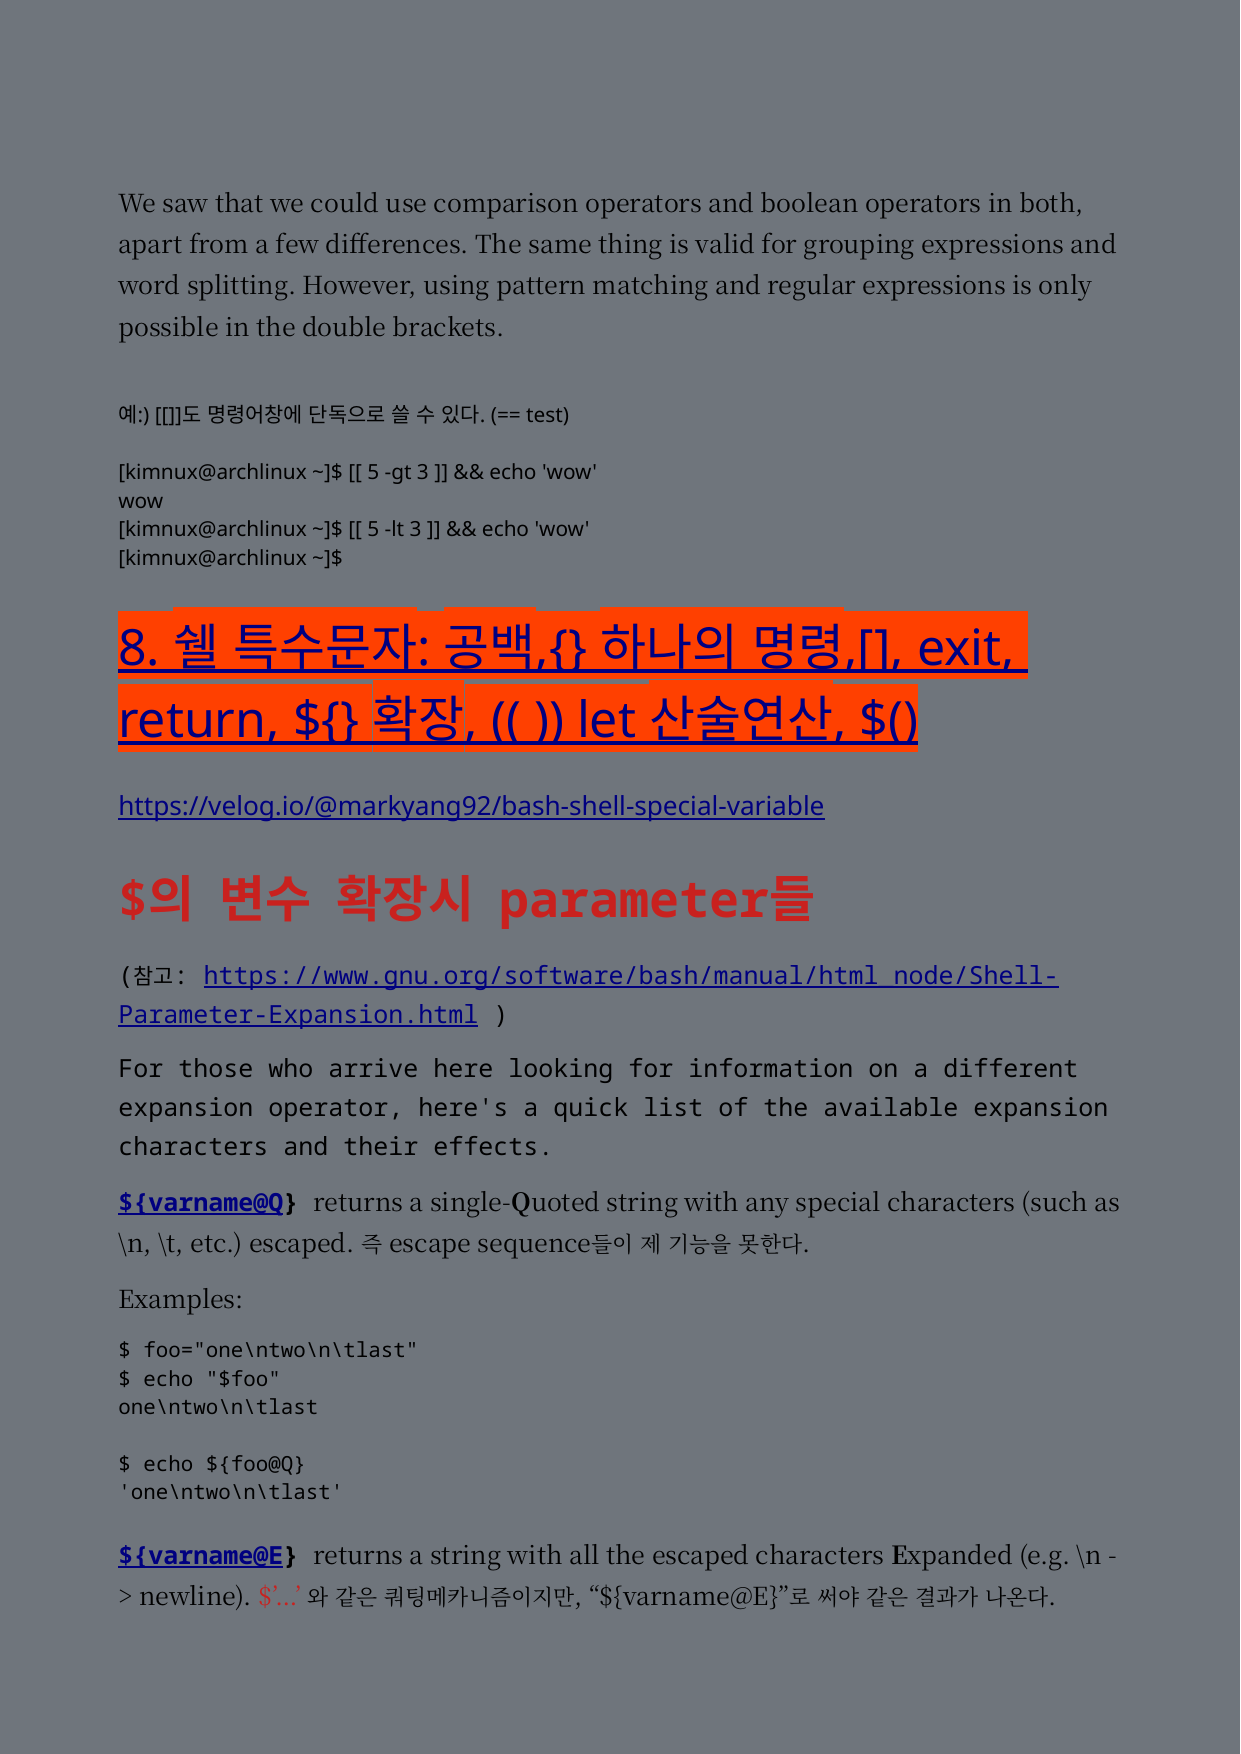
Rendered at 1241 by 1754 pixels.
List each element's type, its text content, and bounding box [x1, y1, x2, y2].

text We saw that we could use comparison operators and boolean operators in both, apart from a few differences. The same thing is valid for grouping expressions and word splitting. However, using pattern matching and regular expressions is only possible in the double brackets. [118, 183, 1122, 343]
text Examples: [118, 1279, 1122, 1315]
text [kimnux@archlinux ~]$ [[ 5 -lt 3 ]] && echo 'wow' [118, 514, 1122, 543]
text $ echo ${foo@Q} [118, 1449, 1122, 1477]
text [kimnux@archlinux ~]$ [118, 543, 1122, 571]
text https://velog.io/@markyang92/bash-shell-special-variable [118, 788, 1122, 823]
text For those who arrive here looking for information on a different expansion operator, here's a quick list of the available expansion characters and their effects. [118, 1050, 1122, 1163]
text ${varname@Q} returns a single-Quoted string with any special characters (such as \n, \t, etc.) escaped. 즉 escape sequence들이 제 기능을 못한다. [118, 1182, 1122, 1259]
text 'one\ntwo\n\tlast' [118, 1477, 1122, 1506]
text (참고: https://www.gnu.org/software/bash/manual/html_node/Shell-Parameter-Expansion.html ) [118, 957, 1122, 1031]
text wow [118, 486, 1122, 514]
text $의 변수 확장시 parameter들 [118, 859, 1122, 932]
text 8. 쉘 특수문자: 공백,{} 하나의 명령,[], exit, return, ${} 확장, (( )) let 산술연산, $() [118, 607, 1122, 752]
text 예:) [[]]도 명령어창에 단독으로 쓸 수 있다. (== test) [118, 399, 1122, 429]
text ${varname@E} returns a string with all the escaped characters Expanded (e.g. \n -> newline). $’…’ 와 같은 쿼팅메카니즘이지만, “${varname@E}”로 써야 같은 결과가 나온다. [118, 1535, 1122, 1613]
text $ echo "$foo" [118, 1364, 1122, 1392]
text [kimnux@archlinux ~]$ [[ 5 -gt 3 ]] && echo 'wow' [118, 457, 1122, 486]
text $ foo="one\ntwo\n\tlast" [118, 1335, 1122, 1364]
text one\ntwo\n\tlast [118, 1392, 1122, 1421]
